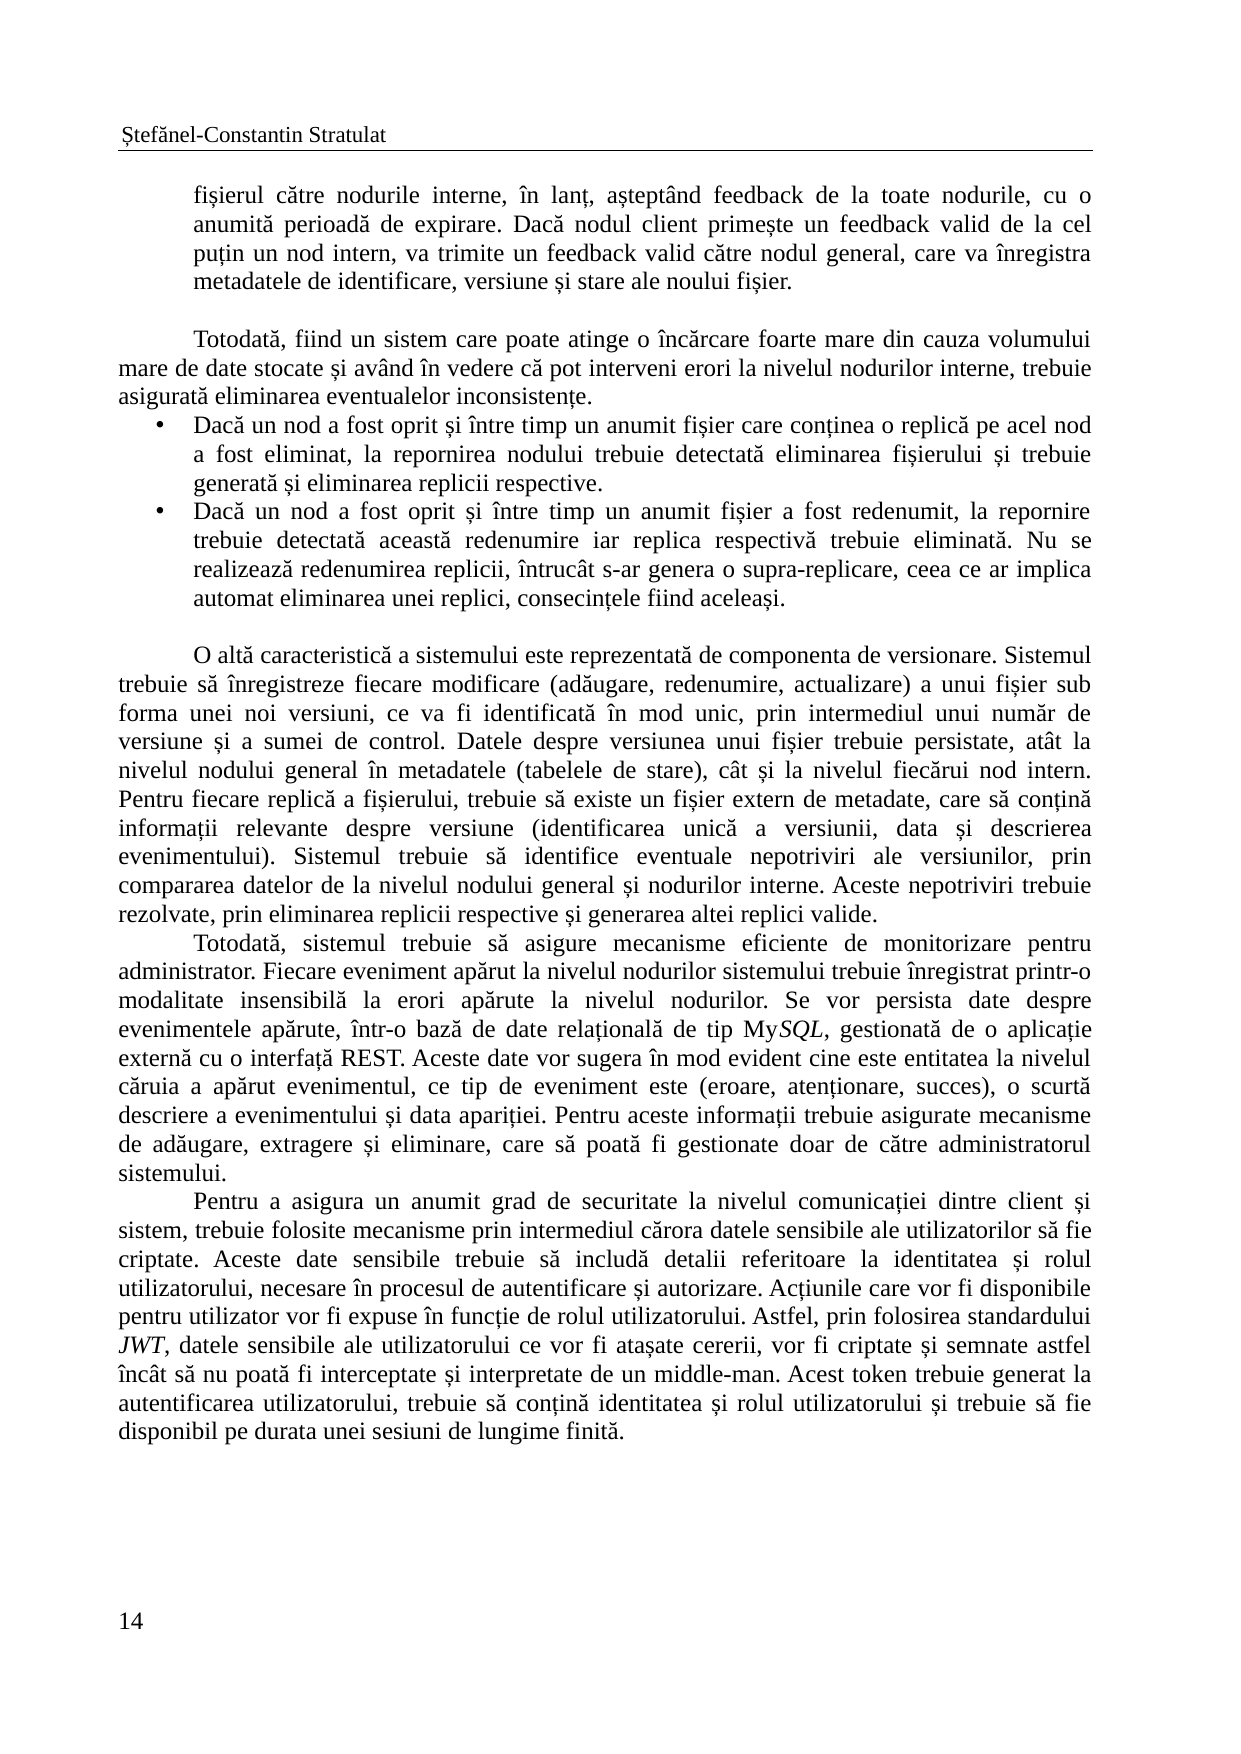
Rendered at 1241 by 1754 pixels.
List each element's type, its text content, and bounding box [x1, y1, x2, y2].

text Totodată, sistemul trebuie să asigure mecanisme eficiente de monitorizare pentru administrator. Fiecare eveniment apărut la nivelul nodurilor sistemului trebuie înregistrat printr-o modalitate insensibilă la erori apărute la nivelul nodurilor. Se vor persista date despre evenimentele apărute, într-o bază de date relațională de tip MySQL, gestionată de o aplicație externă cu o interfață REST. Aceste date vor sugera în mod evident cine este entitatea la nivelul căruia a apărut evenimentul, ce tip de eveniment este (eroare, atenționare, succes), o scurtă descriere a evenimentului și data apariției. Pentru aceste informații trebuie asigurate mecanisme de adăugare, extragere și eliminare, care să poată fi gestionate doar de către administratorul sistemului. [118, 928, 1093, 1186]
text Pentru a asigura un anumit grad de securitate la nivelul comunicației dintre client și sistem, trebuie folosite mecanisme prin intermediul cărora datele sensibile ale utilizatorilor să fie criptate. Aceste date sensibile trebuie să includă detalii referitoare la identitatea și rolul utilizatorului, necesare în procesul de autentificare și autorizare. Acțiunile care vor fi disponibile pentru utilizator vor fi expuse în funcție de rolul utilizatorului. Astfel, prin folosirea standardului JWT, datele sensibile ale utilizatorului ce vor fi atașate cererii, vor fi criptate și semnate astfel încât să nu poată fi interceptate și interpretate de un middle-man. Acest token trebuie generat la autentificarea utilizatorului, trebuie să conțină identitatea și rolul utilizatorului și trebuie să fie disponibil pe durata unei sesiuni de lungime finită. [118, 1186, 1093, 1445]
list Dacă un nod a fost oprit și între timp un anumit fișier a fost redenumit, la repornire trebuie detectată această redenumire iar replica respectivă trebuie eliminată. Nu se realizează redenumirea replicii, întrucât s-ar genera o supra-replicare, ceea ce ar implica automat eliminarea unei replici, consecințele fiind aceleași. [156, 496, 1093, 611]
text O altă caracteristică a sistemului este reprezentată de componenta de versionare. Sistemul trebuie să înregistreze fiecare modificare (adăugare, redenumire, actualizare) a unui fișier sub forma unei noi versiuni, ce va fi identificată în mod unic, prin intermediul unui număr de versiune și a sumei de control. Datele despre versiunea unui fișier trebuie persistate, atât la nivelul nodului general în metadatele (tabelele de stare), cât și la nivelul fiecărui nod intern. Pentru fiecare replică a fișierului, trebuie să existe un fișier extern de metadate, care să conțină informații relevante despre versiune (identificarea unică a versiunii, data și descrierea evenimentului). Sistemul trebuie să identifice eventuale nepotriviri ale versiunilor, prin compararea datelor de la nivelul nodului general și nodurilor interne. Aceste nepotriviri trebuie rezolvate, prin eliminarea replicii respective și generarea altei replici valide. [118, 640, 1093, 928]
list Dacă un nod a fost oprit și între timp un anumit fișier care conținea o replică pe acel nod a fost eliminat, la repornirea nodului trebuie detectată eliminarea fișierului și trebuie generată și eliminarea replicii respective. [156, 410, 1093, 496]
list fișierul către nodurile interne, în lanț, așteptând feedback de la toate nodurile, cu o anumită perioadă de expirare. Dacă nodul client primește un feedback valid de la cel puțin un nod intern, va trimite un feedback valid către nodul general, care va înregistra metadatele de identificare, versiune și stare ale noului fișier. [156, 180, 1093, 295]
text Totodată, fiind un sistem care poate atinge o încărcare foarte mare din cauza volumului mare de date stocate și având în vedere că pot interveni erori la nivelul nodurilor interne, trebuie asigurată eliminarea eventualelor inconsistențe. [118, 324, 1093, 410]
